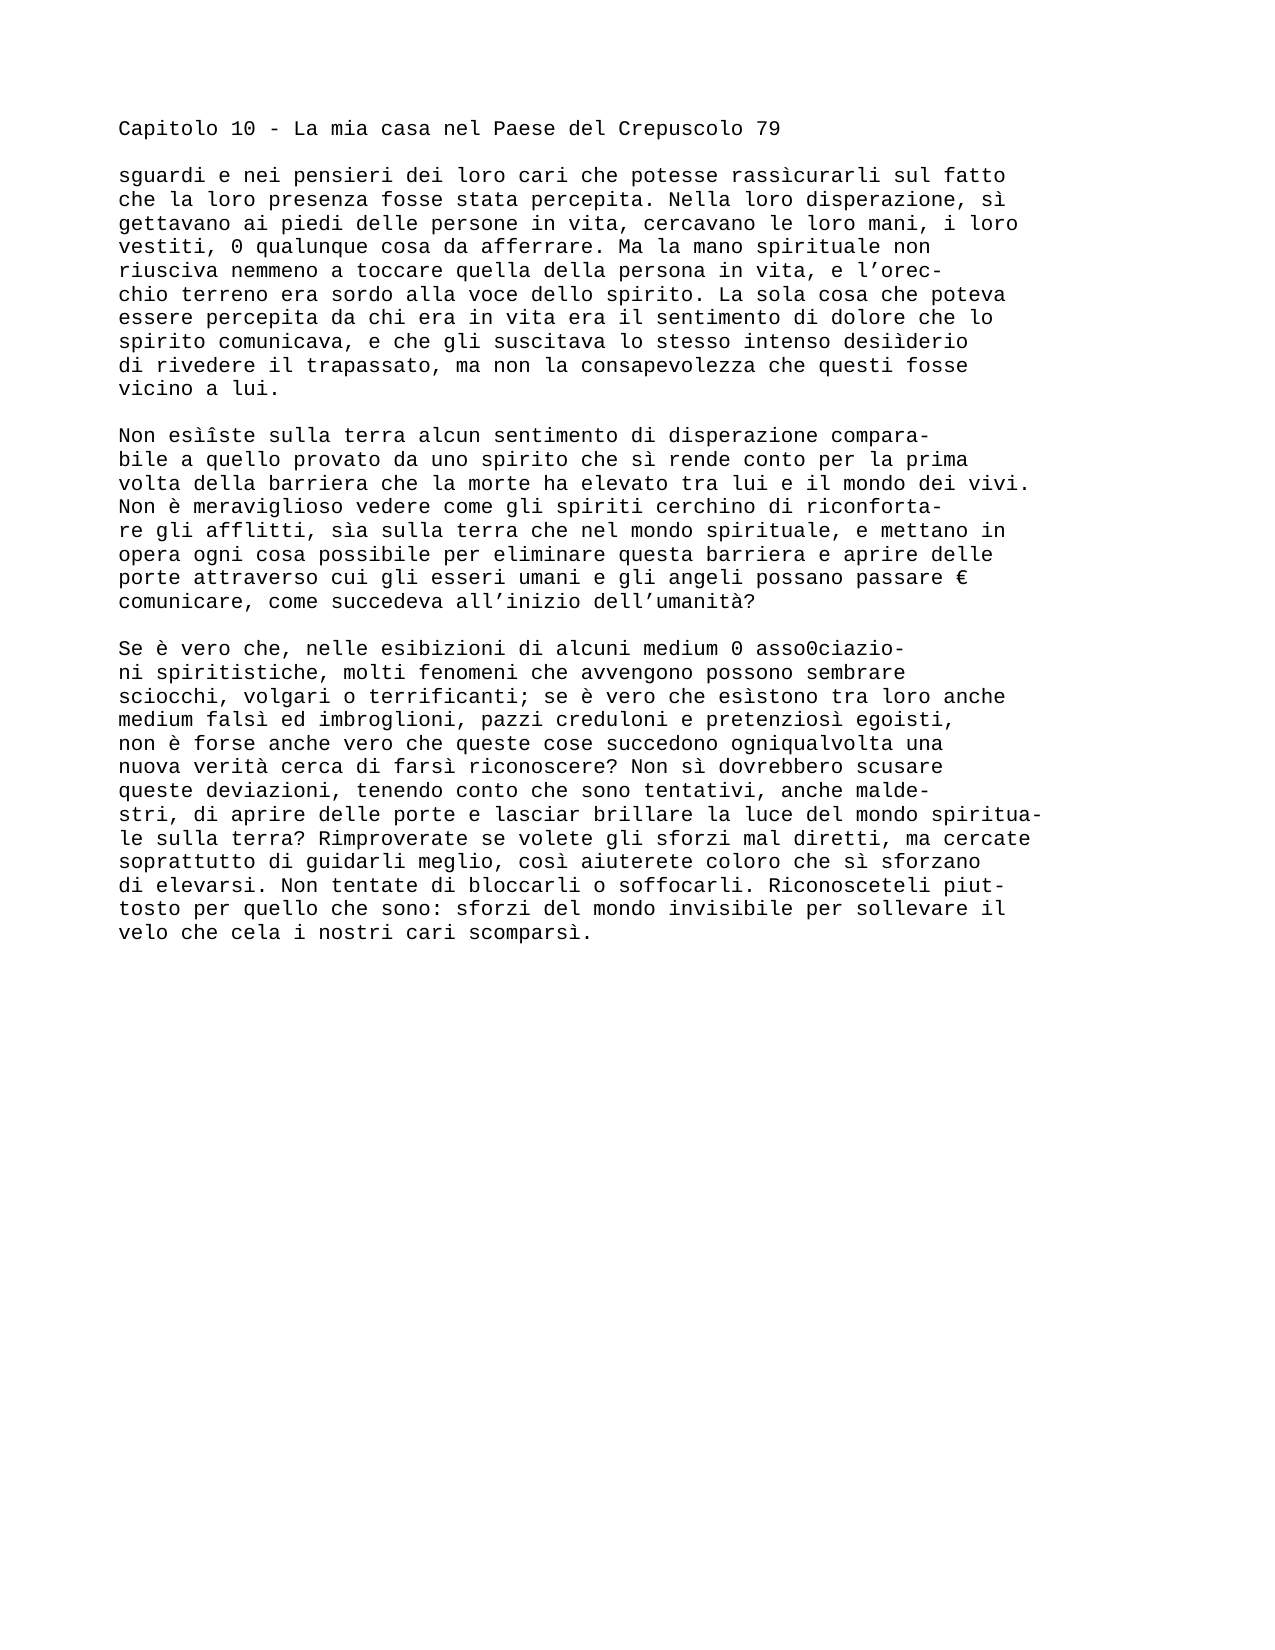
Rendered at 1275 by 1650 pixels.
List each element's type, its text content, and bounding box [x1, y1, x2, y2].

text le sulla terra? Rimproverate se volete gli sforzi mal diretti, ma cercate [118, 827, 1157, 851]
text Non esìîste sulla terra alcun sentimento di disperazione compara- [118, 426, 1157, 449]
text che la loro presenza fosse stata percepita. Nella loro disperazione, sì [118, 189, 1157, 213]
text porte attraverso cui gli esseri umani e gli angeli possano passare € [118, 567, 1157, 591]
text nuova verità cerca di farsì riconoscere? Non sì dovrebbero scusare [118, 757, 1157, 780]
text vicino a lui. [118, 378, 1157, 402]
text comunicare, come succedeva all’inizio dell’umanità? [118, 591, 1157, 615]
text bile a quello provato da uno spirito che sì rende conto per la prima [118, 449, 1157, 473]
text non è forse anche vero che queste cose succedono ogniqualvolta una [118, 733, 1157, 757]
text sguardi e nei pensieri dei loro cari che potesse rassìcurarli sul fatto [118, 165, 1157, 189]
text re gli afflitti, sìa sulla terra che nel mondo spirituale, e mettano in [118, 520, 1157, 544]
text Se è vero che, nelle esibizioni di alcuni medium 0 asso0ciazio- [118, 638, 1157, 662]
text medium falsì ed imbroglioni, pazzi creduloni e pretenziosì egoisti, [118, 709, 1157, 733]
text stri, di aprire delle porte e lasciar brillare la luce del mondo spiritua- [118, 804, 1157, 827]
text velo che cela i nostri cari scomparsì. [118, 922, 1157, 946]
text queste deviazioni, tenendo conto che sono tentativi, anche malde- [118, 780, 1157, 804]
text riusciva nemmeno a toccare quella della persona in vita, e l’orec- [118, 260, 1157, 284]
text essere percepita da chi era in vita era il sentimento di dolore che lo [118, 307, 1157, 331]
text ni spiritistiche, molti fenomeni che avvengono possono sembrare [118, 662, 1157, 686]
text soprattutto di guidarli meglio, così aiuterete coloro che sì sforzano [118, 851, 1157, 875]
text Capitolo 10 - La mia casa nel Paese del Crepuscolo 79 [118, 118, 1157, 142]
text di elevarsi. Non tentate di bloccarli o soffocarli. Riconosceteli piut- [118, 875, 1157, 898]
text sciocchi, volgari o terrificanti; se è vero che esìstono tra loro anche [118, 686, 1157, 709]
text vestiti, 0 qualunque cosa da afferrare. Ma la mano spirituale non [118, 236, 1157, 260]
text tosto per quello che sono: sforzi del mondo invisibile per sollevare il [118, 898, 1157, 922]
text Non è meraviglioso vedere come gli spiriti cerchino di riconforta- [118, 496, 1157, 520]
text opera ogni cosa possibile per eliminare questa barriera e aprire delle [118, 544, 1157, 567]
text di rivedere il trapassato, ma non la consapevolezza che questi fosse [118, 354, 1157, 378]
text spirito comunicava, e che gli suscitava lo stesso intenso desiìderio [118, 331, 1157, 354]
text volta della barriera che la morte ha elevato tra lui e il mondo dei vivi. [118, 473, 1157, 496]
text gettavano ai piedi delle persone in vita, cercavano le loro mani, i loro [118, 213, 1157, 236]
text chio terreno era sordo alla voce dello spirito. La sola cosa che poteva [118, 284, 1157, 307]
